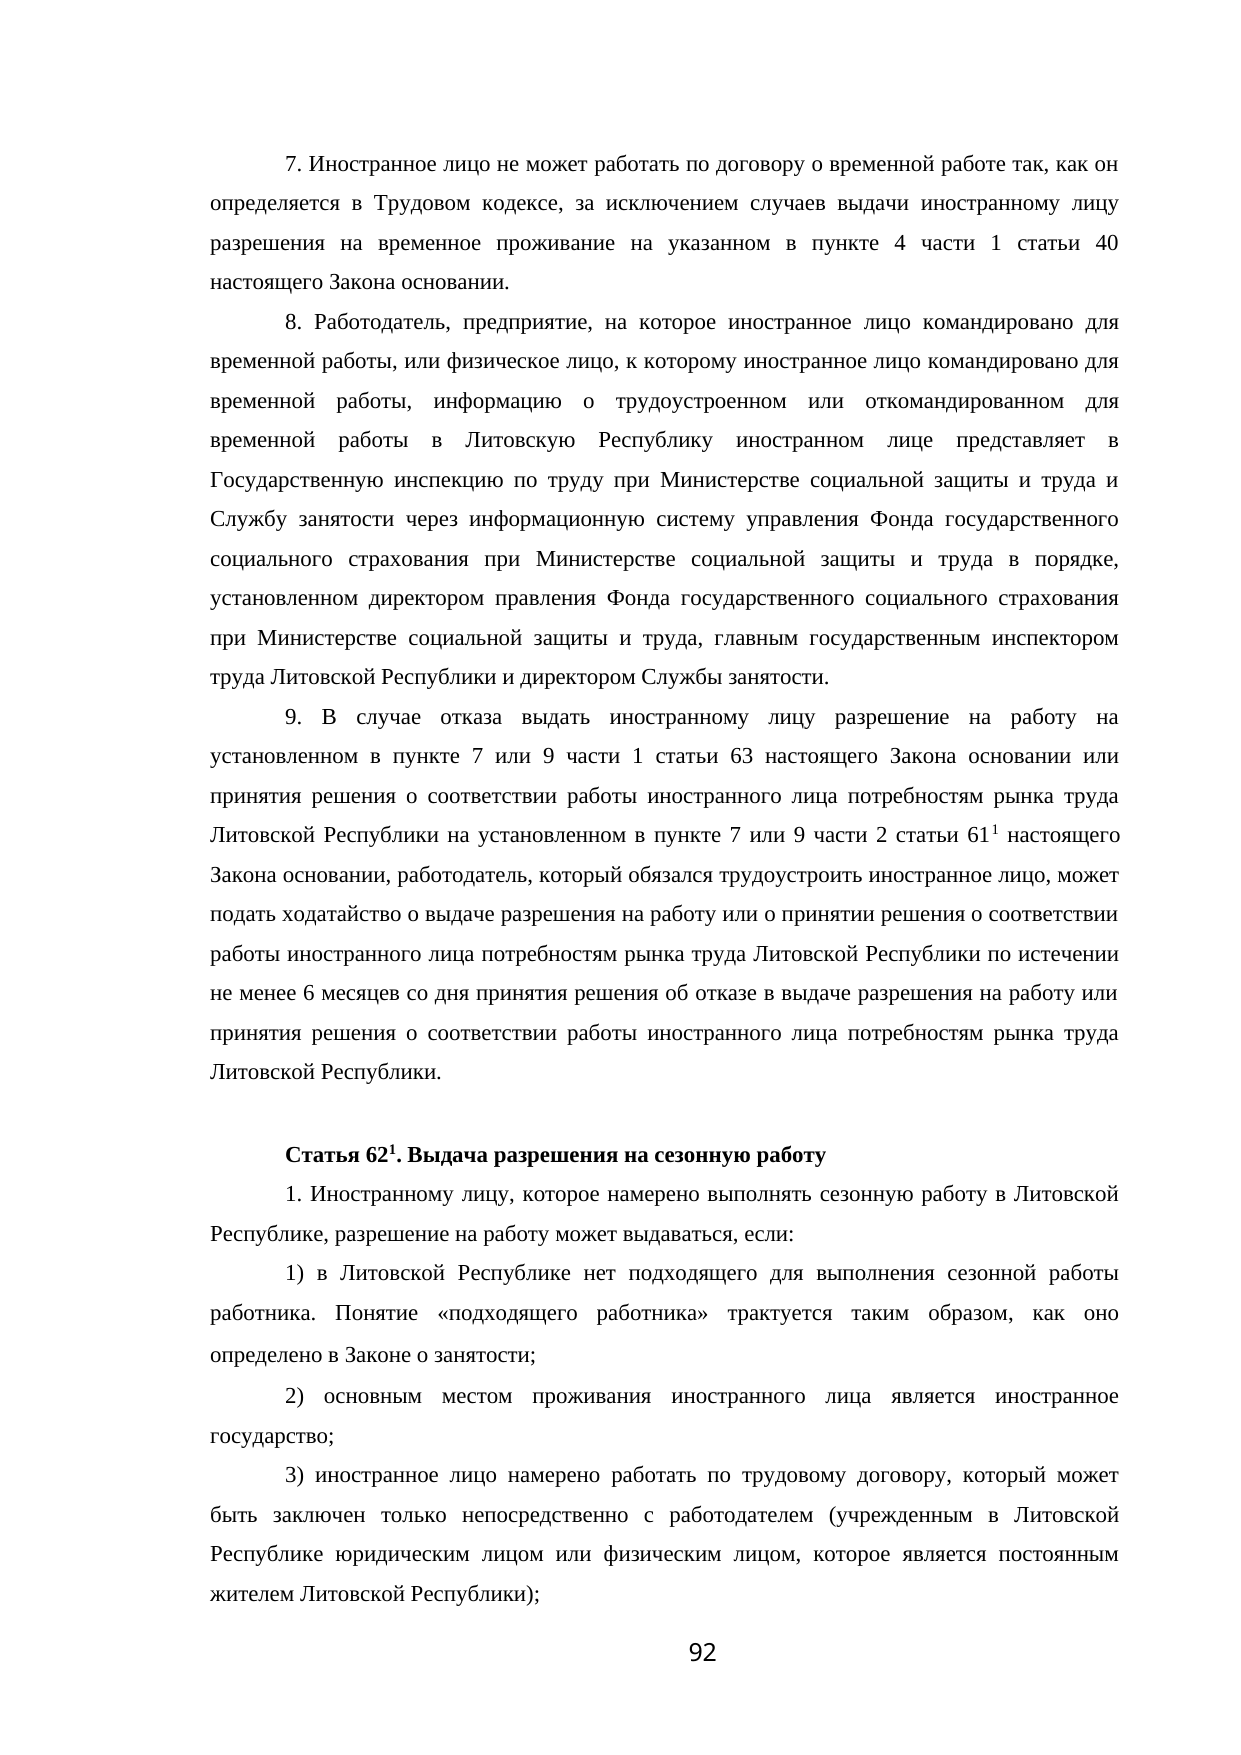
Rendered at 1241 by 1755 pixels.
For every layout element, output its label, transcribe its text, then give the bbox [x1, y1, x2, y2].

text 7. Иностранное лицо не может работать по договору о временной работе так, как он определяется в Трудовом кодексе, за исключением случаев выдачи иностранному лицу разрешения на временное проживание на указанном в пункте 4 части 1 статьи 40 настоящего Закона основании. [210, 150, 1120, 295]
text 8. Работодатель, предприятие, на которое иностранное лицо командировано для временной работы, или физическое лицо, к которому иностранное лицо командировано для временной работы, информацию о трудоустроенном или откомандированном для временной работы в Литовскую Республику иностранном лице представляет в Государственную инспекцию по труду при Министерстве социальной защиты и труда и Службу занятости через информационную систему управления Фонда государственного социального страхования при Министерстве социальной защиты и труда в порядке, установленном директором правления Фонда государственного социального страхования при Министерстве социальной защиты и труда, главным государственным инспектором труда Литовской Республики и директором Службы занятости. [210, 308, 1120, 689]
text 3) иностранное лицо намерено работать по трудовому договору, который может быть заключен только непосредственно с работодателем (учрежденным в Литовской Республике юридическим лицом или физическим лицом, которое является постоянным жителем Литовской Республики); [210, 1461, 1120, 1606]
text 1. Иностранному лицу, которое намерено выполнять сезонную работу в Литовской Республике, разрешение на работу может выдаваться, если: [210, 1180, 1120, 1246]
text 2) основным местом проживания иностранного лица является иностранное государство; [210, 1382, 1120, 1448]
text 9. В случае отказа выдать иностранному лицу разрешение на работу на установленном в пункте 7 или 9 части 1 статьи 63 настоящего Закона основании или принятия решения о соответствии работы иностранного лица потребностям рынка труда Литовской Республики на установленном в пункте 7 или 9 части 2 статьи 611 настоящего Закона основании, работодатель, который обязался трудоустроить иностранное лицо, может подать ходатайство о выдаче разрешения на работу или о принятии решения о соответствии работы иностранного лица потребностям рынка труда Литовской Республики по истечении не менее 6 месяцев со дня принятия решения об отказе в выдаче разрешения на работу или принятия решения о соответствии работы иностранного лица потребностям рынка труда Литовской Республики. [210, 703, 1120, 1084]
text 1) в Литовской Республике нет подходящего для выполнения сезонной работы работника. Понятие «подходящего работника» трактуется таким образом, как оно определено в Законе о занятости; [210, 1259, 1120, 1368]
text Статья 621. Выдача разрешения на сезонную работу [210, 1141, 1120, 1167]
